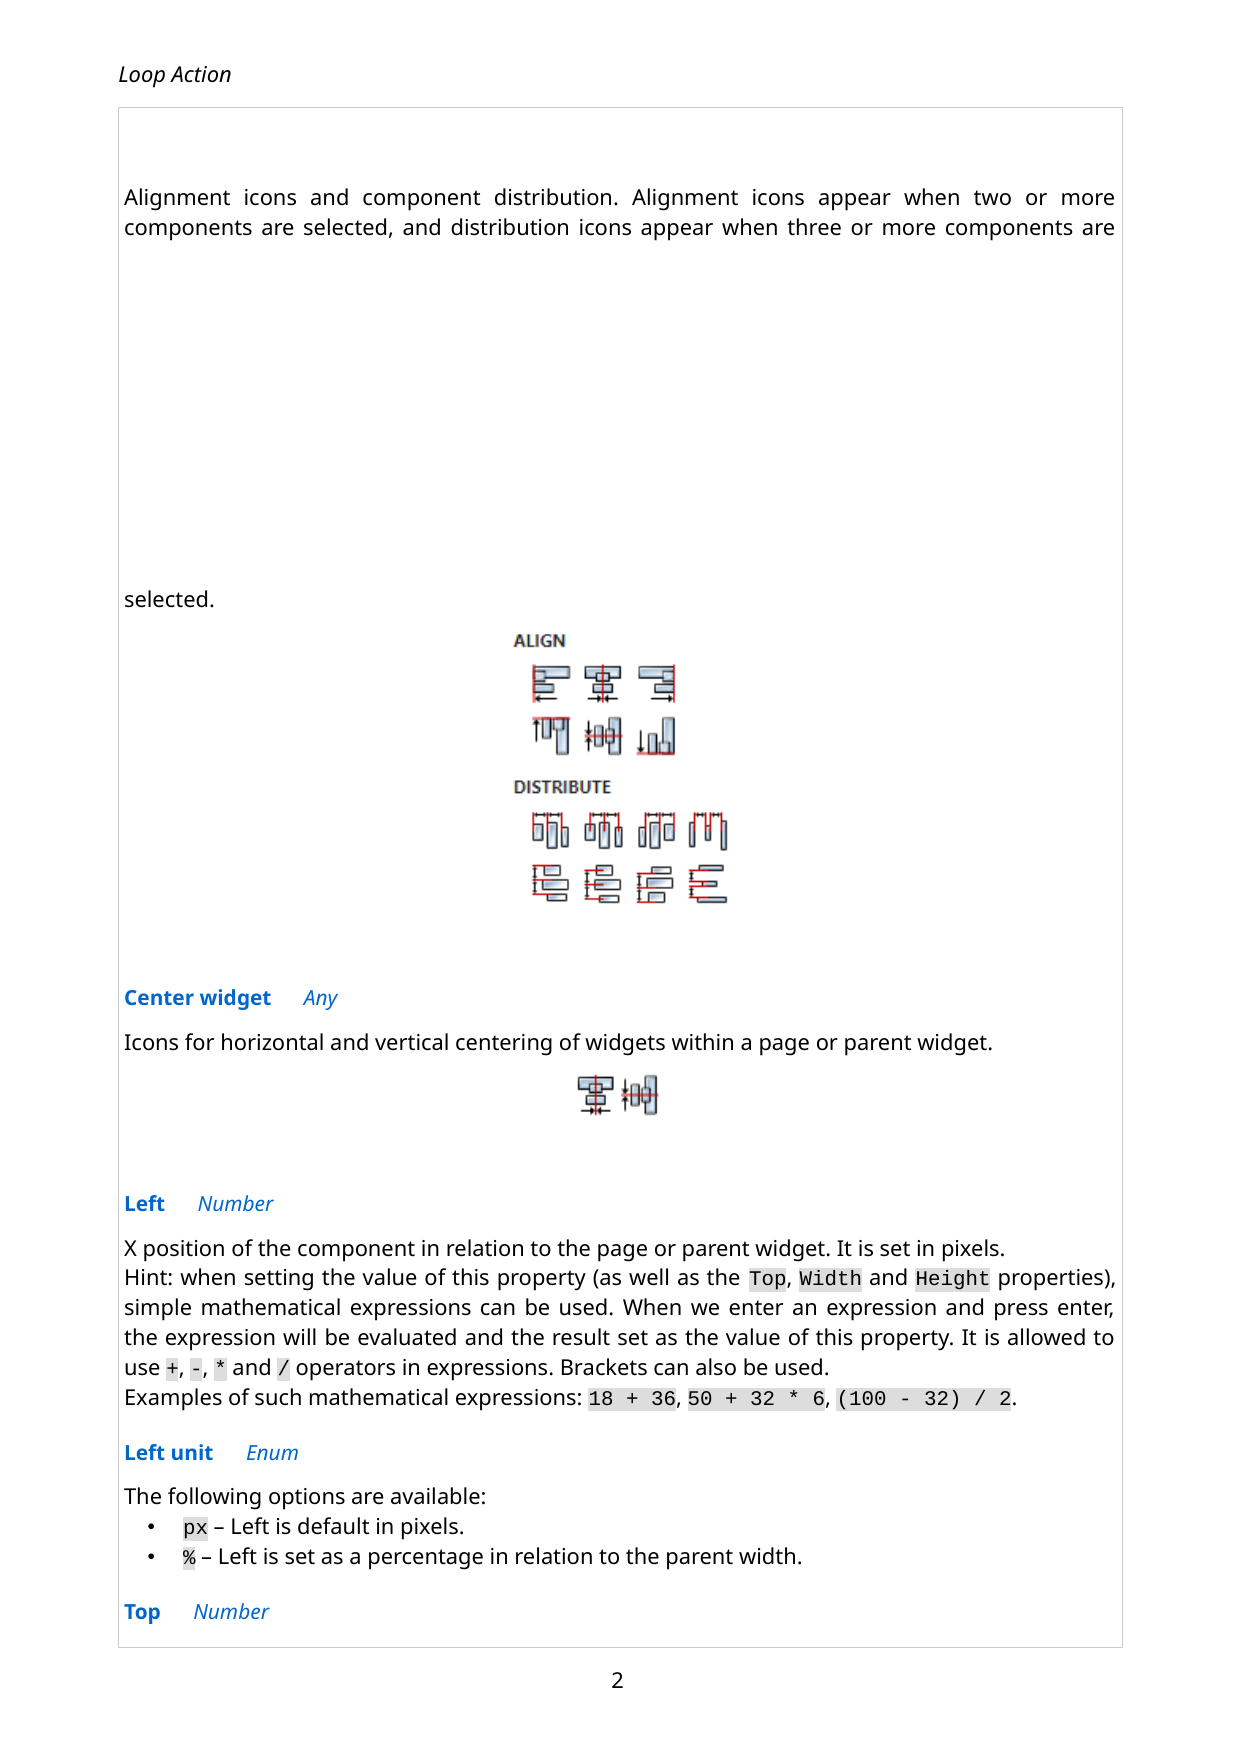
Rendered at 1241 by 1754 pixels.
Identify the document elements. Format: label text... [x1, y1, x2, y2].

picture [490, 625, 750, 916]
table_cell Alignment icons and component distribution. Alignment icons appear when two or more components are selected, and distribution icons appear when three or more components are selected. Center widget Any Icons for horizontal and vertical centering of widgets within a page or parent widget. Left Number X position of the component in relation to the page or parent widget. It is set in pixels. Hint: when setting the value of this property (as well as the Top, Width and Height properties), simple mathematical expressions can be used. When we enter an expression and press enter, the expression will be evaluated and the result set as the value of this property. It is allowed to use +, -, * and / operators in expressions. Brackets can also be used. Examples of such mathematical expressions: 18 + 36, 50 + 32 * 6, (100 - 32) / 2. Left unit Enum The following options are available: px – Left is default in pixels. % – Left is set as a percentage in relation to the parent width. Top Number [119, 108, 1122, 1647]
picture [572, 1068, 668, 1122]
